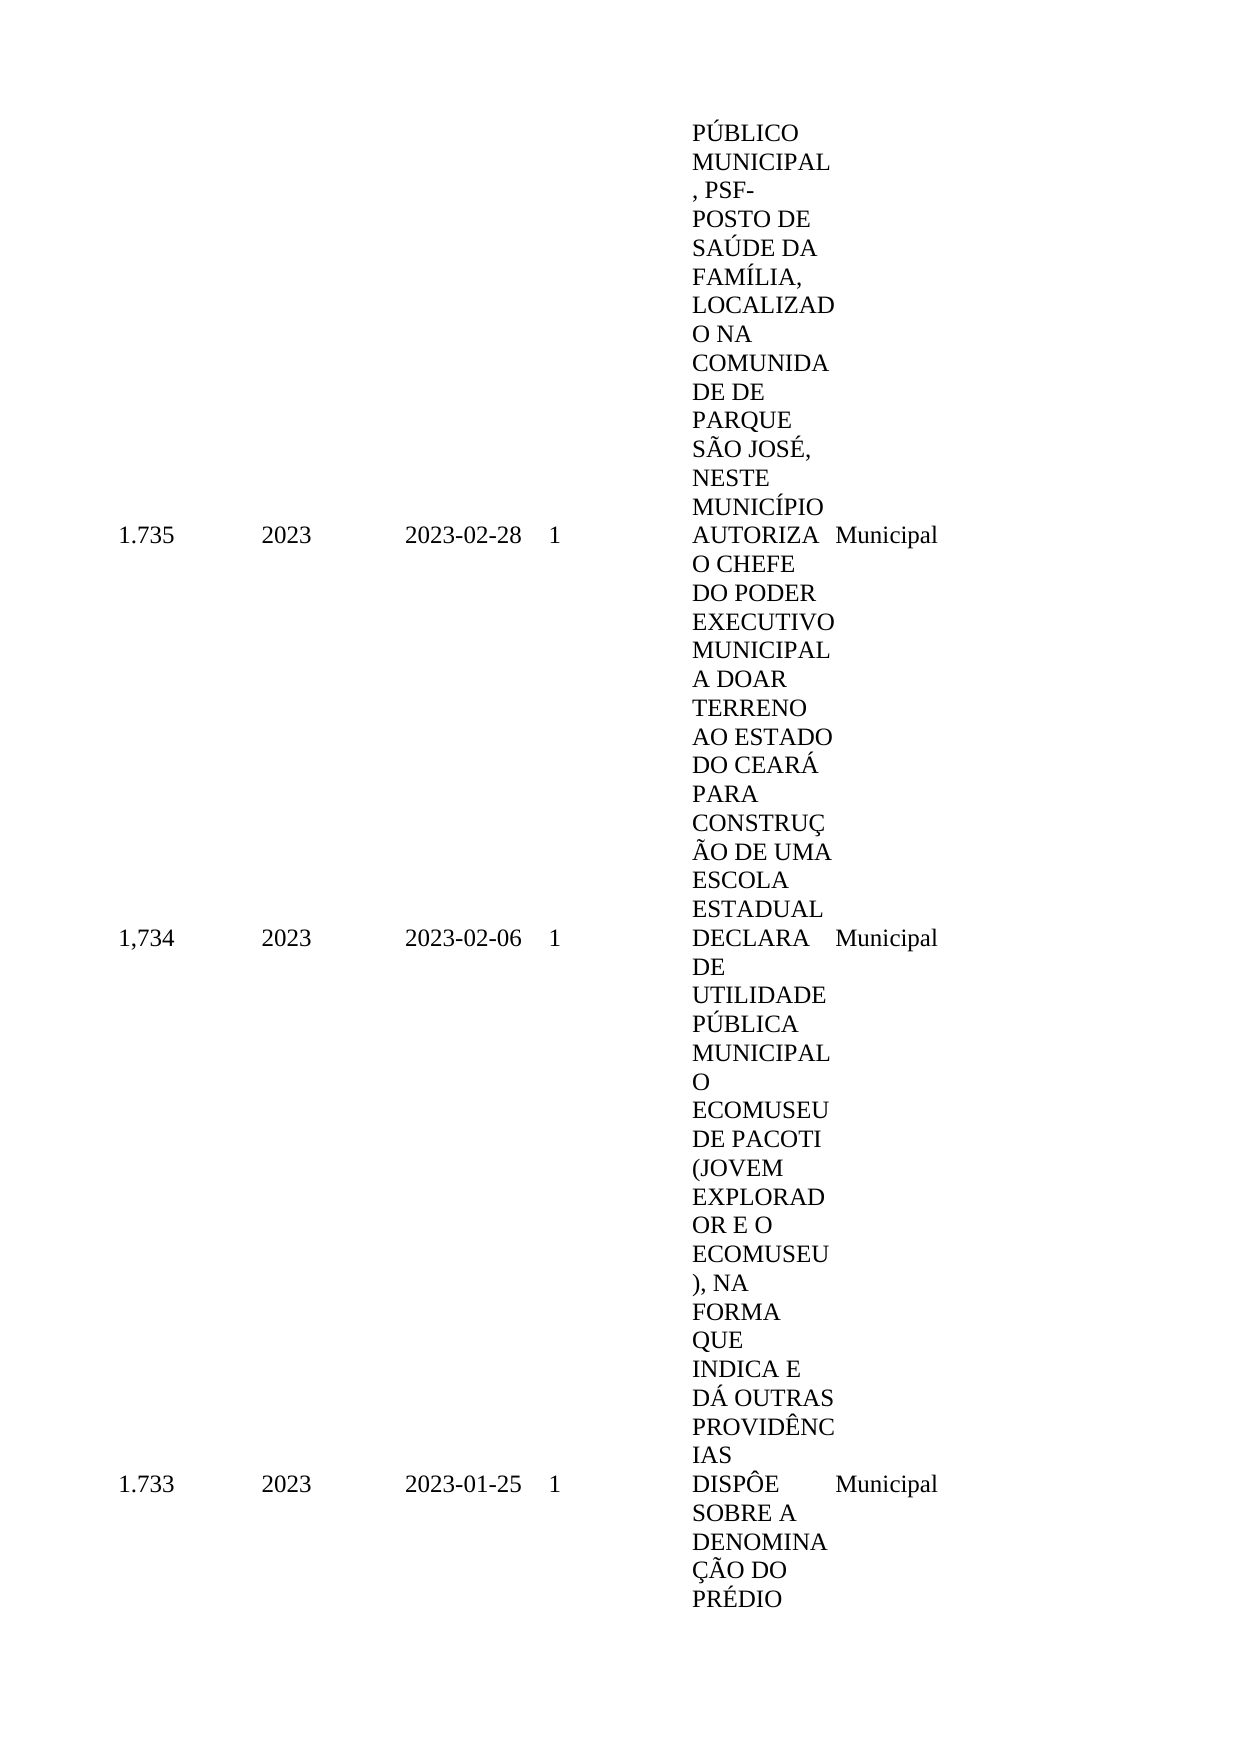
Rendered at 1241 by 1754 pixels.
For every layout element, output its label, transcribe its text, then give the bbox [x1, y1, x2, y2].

table_cell DECLARA DE UTILIDADE PÚBLICA MUNICIPAL O ECOMUSEU DE PACOTI (JOVEM EXPLORADOR E O ECOMUSEU), NA FORMA QUE INDICA E DÁ OUTRAS PROVIDÊNCIAS [692, 923, 835, 1469]
table_cell DISPÔE SOBRE A DENOMINAÇÃO DO PRÉDIO [692, 1469, 835, 1613]
table_cell 1 [548, 1469, 692, 1613]
table_cell Municipal [835, 521, 979, 923]
table_cell 2023 [261, 521, 405, 923]
table_cell 1 [548, 923, 692, 1469]
table_cell 2023 [261, 923, 405, 1469]
table_cell 1.733 [118, 1469, 261, 1613]
table_cell [405, 118, 548, 521]
table_cell 1.735 [118, 521, 261, 923]
table_cell Municipal [835, 1469, 979, 1613]
table_cell 2023-02-28 [405, 521, 548, 923]
table_cell [261, 118, 405, 521]
table_cell PÚBLICO MUNICIPAL, PSF- POSTO DE SAÚDE DA FAMÍLIA, LOCALIZADO NA COMUNIDADE DE PARQUE SÃO JOSÉ, NESTE MUNICÍPIO [692, 118, 835, 521]
table_cell Municipal [835, 923, 979, 1469]
table_cell [979, 521, 1122, 923]
table_cell 2023-02-06 [405, 923, 548, 1469]
table_cell 1,734 [118, 923, 261, 1469]
table_cell 1 [548, 521, 692, 923]
table_cell [979, 118, 1122, 521]
table_cell [548, 118, 692, 521]
table_cell [979, 1469, 1122, 1613]
table_cell 2023-01-25 [405, 1469, 548, 1613]
table_cell [118, 118, 261, 521]
table_cell AUTORIZA O CHEFE DO PODER EXECUTIVO MUNICIPAL A DOAR TERRENO AO ESTADO DO CEARÁ PARA CONSTRUÇÃO DE UMA ESCOLA ESTADUAL [692, 521, 835, 923]
table_cell 2023 [261, 1469, 405, 1613]
table_cell [835, 118, 979, 521]
table_cell [979, 923, 1122, 1469]
